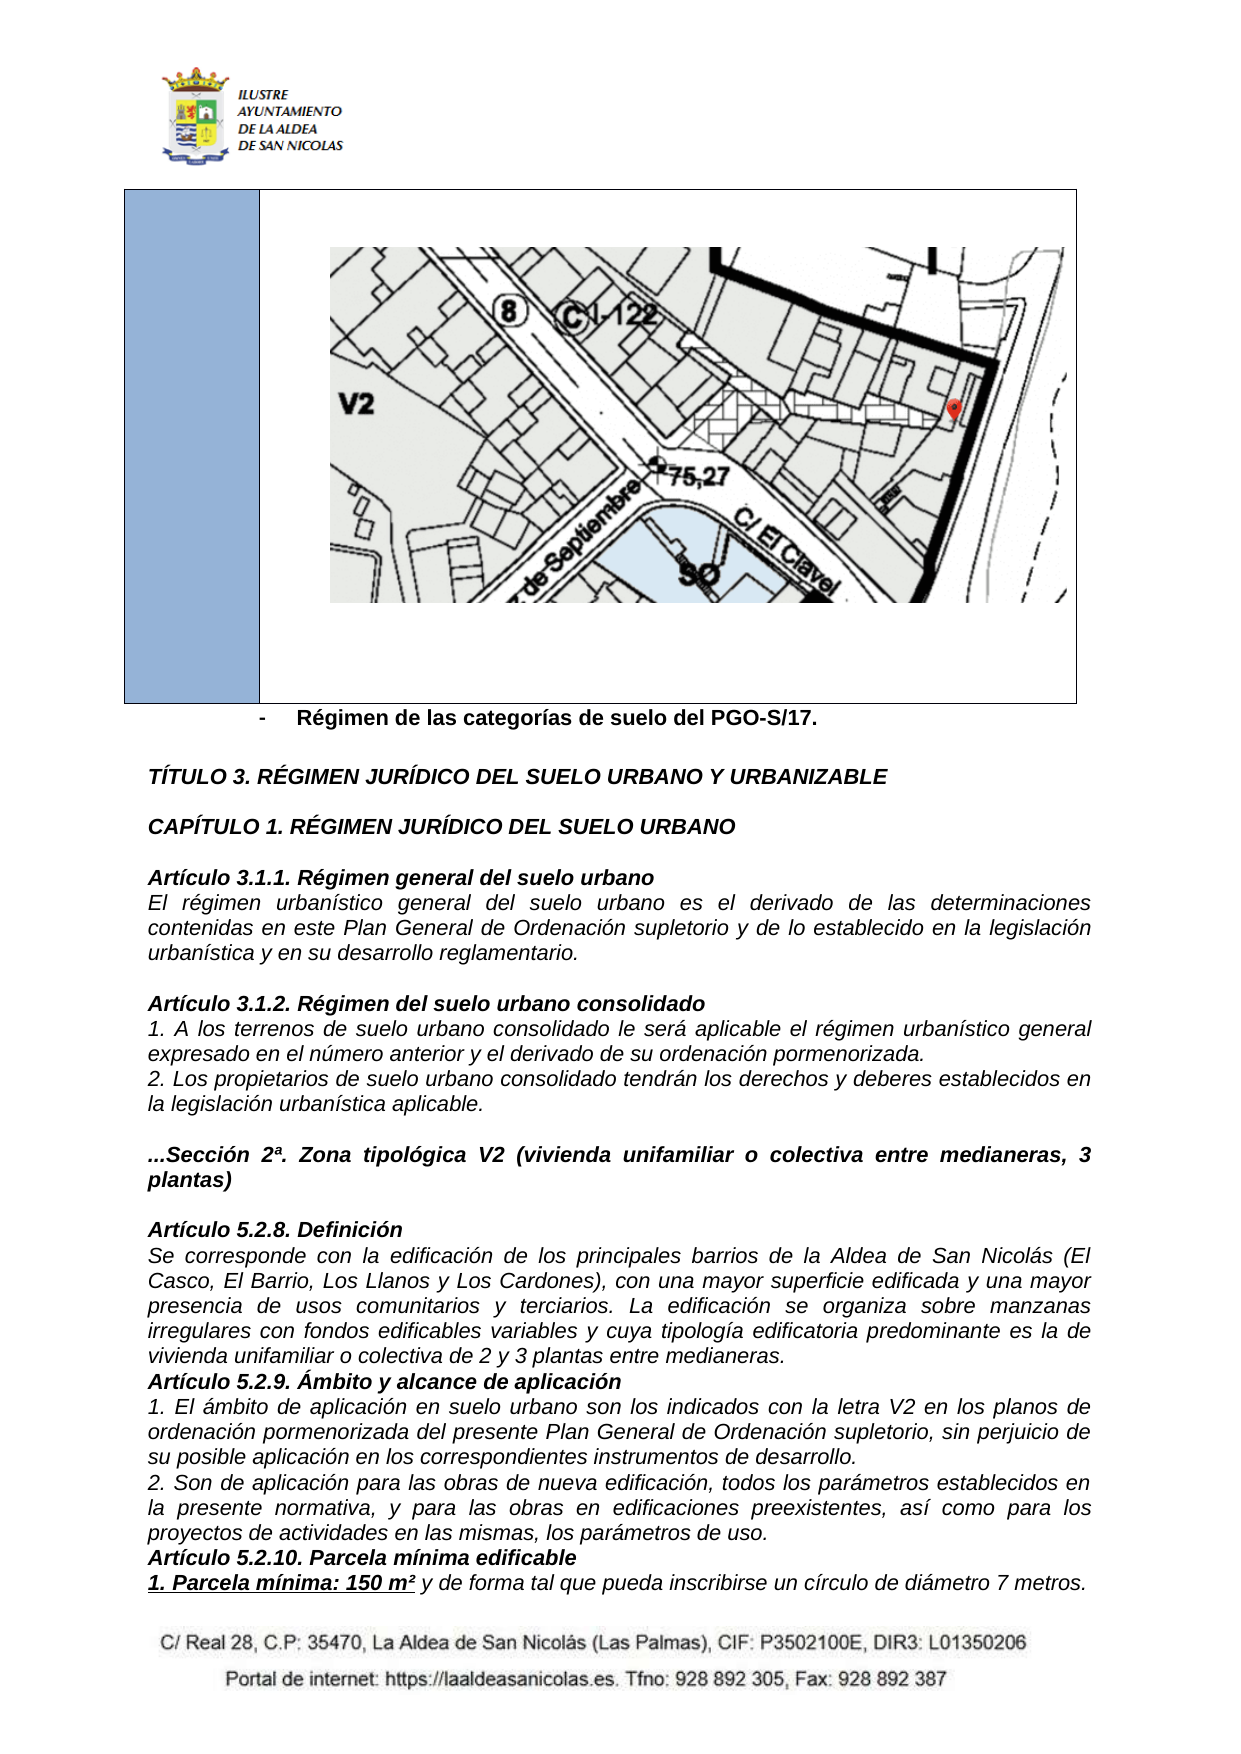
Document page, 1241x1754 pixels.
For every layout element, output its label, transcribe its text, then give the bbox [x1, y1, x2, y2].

text ...Sección 2ª. Zona tipológica V2 (vivienda unifamiliar o colectiva entre medianeras, 3 plantas) [148, 1142, 1093, 1192]
table_cell [125, 190, 259, 703]
text TÍTULO 3. RÉGIMEN JURÍDICO DEL SUELO URBANO Y URBANIZABLE [148, 764, 1093, 789]
text 2. Los propietarios de suelo urbano consolidado tendrán los derechos y deberes establecidos en la legislación urbanística aplicable. [148, 1066, 1093, 1117]
picture [148, 59, 359, 173]
text 1. Parcela mínima: 150 m² y de forma tal que pueda inscribirse un círculo de diámetro 7 metros. [148, 1570, 1093, 1596]
text CAPÍTULO 1. RÉGIMEN JURÍDICO DEL SUELO URBANO [148, 814, 1093, 839]
list Régimen de las categorías de suelo del PGO-S/17. [259, 704, 1093, 731]
text 1. A los terrenos de suelo urbano consolidado le será aplicable el régimen urbanístico general expresado en el número anterior y el derivado de su ordenación pormenorizada. [148, 1016, 1093, 1066]
picture [148, 1626, 1034, 1695]
text Artículo 5.2.10. Parcela mínima edificable [148, 1545, 1093, 1570]
table_cell [260, 190, 1076, 703]
text Artículo 5.2.9. Ámbito y alcance de aplicación [148, 1369, 1093, 1394]
text Artículo 3.1.1. Régimen general del suelo urbano [148, 864, 1093, 890]
text Artículo 3.1.2. Régimen del suelo urbano consolidado [148, 991, 1093, 1016]
picture [335, 248, 1067, 603]
text 2. Son de aplicación para las obras de nueva edificación, todos los parámetros establecidos en la presente normativa, y para las obras en edificaciones preexistentes, así como para los proyectos de actividades en las mismas, los parámetros de uso. [148, 1469, 1093, 1545]
text 1. El ámbito de aplicación en suelo urbano son los indicados con la letra V2 en los planos de ordenación pormenorizada del presente Plan General de Ordenación supletorio, sin perjuicio de su posible aplicación en los correspondientes instrumentos de desarrollo. [148, 1394, 1093, 1469]
text El régimen urbanístico general del suelo urbano es el derivado de las determinaciones contenidas en este Plan General de Ordenación supletorio y de lo establecido en la legislación urbanística y en su desarrollo reglamentario. [148, 890, 1093, 965]
text Artículo 5.2.8. Definición [148, 1217, 1093, 1243]
text Se corresponde con la edificación de los principales barrios de la Aldea de San Nicolás (El Casco, El Barrio, Los Llanos y Los Cardones), con una mayor superficie edificada y una mayor presencia de usos comunitarios y terciarios. La edificación se organiza sobre manzanas irregulares con fondos edificables variables y cuya tipología edificatoria predominante es la de vivienda unifamiliar o colectiva de 2 y 3 plantas entre medianeras. [148, 1243, 1093, 1369]
